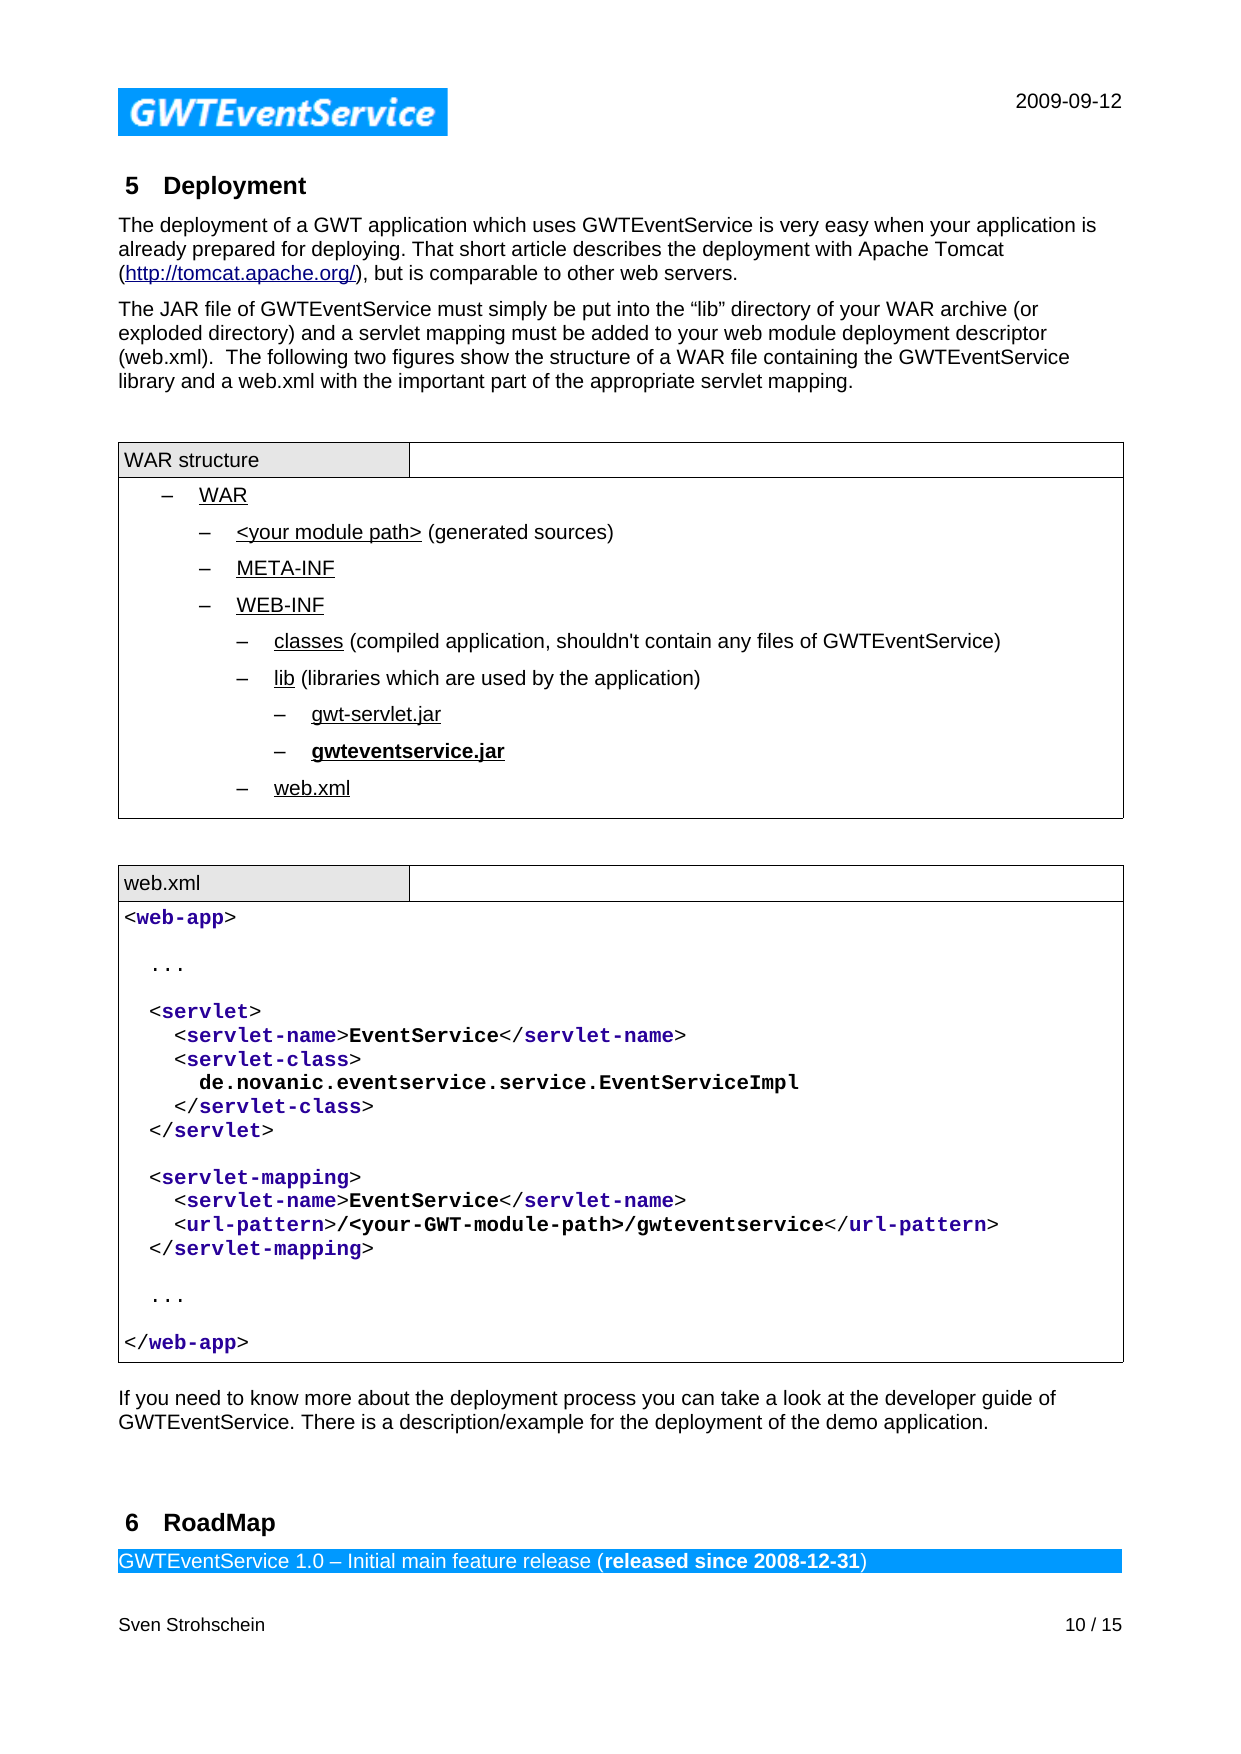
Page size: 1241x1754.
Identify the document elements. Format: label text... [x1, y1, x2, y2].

table_header [410, 443, 1123, 477]
table_header web.xml [119, 866, 409, 901]
text If you need to know more about the deployment process you can take a look at the developer guide of GWTEventService. There is a description/example for the deployment of the demo application. [118, 1386, 1122, 1434]
table_header [410, 866, 1123, 901]
text The JAR file of GWTEventService must simply be put into the “lib” directory of your WAR archive (or exploded directory) and a servlet mapping must be added to your web module deployment descriptor (web.xml). The following two figures show the structure of a WAR file containing the GWTEventService library and a web.xml with the important part of the appropriate servlet mapping. [118, 297, 1122, 393]
text GWTEventService 1.0 – Initial main feature release (released since 2008-12-31) [118, 1549, 1122, 1573]
table_header WAR structure [119, 443, 409, 477]
table_cell <web-app> ... <servlet> <servlet-name>EventService</servlet-name> <servlet-class> de.novanic.eventservice.service.EventServiceImpl </servlet-class> </servlet> <servlet-mapping> <servlet-name>EventService</servlet-name> <url-pattern>/<your-GWT-module-path>/gwteventservice</url-pattern> </servlet-mapping> ... </web-app> [119, 902, 1123, 1362]
subtitle RoadMap [118, 1508, 1122, 1536]
subtitle Deployment [118, 171, 1122, 200]
picture [118, 88, 448, 136]
text The deployment of a GWT application which uses GWTEventService is very easy when your application is already prepared for deploying. That short article describes the deployment with Apache Tomcat (http://tomcat.apache.org/), but is comparable to other web servers. [118, 212, 1122, 284]
table_cell WAR <your module path> (generated sources) META-INF WEB-INF classes (compiled application, shouldn't contain any files of GWTEventService) lib (libraries which are used by the application) gwt-servlet.jar gwteventservice.jar web.xml [119, 478, 1123, 818]
